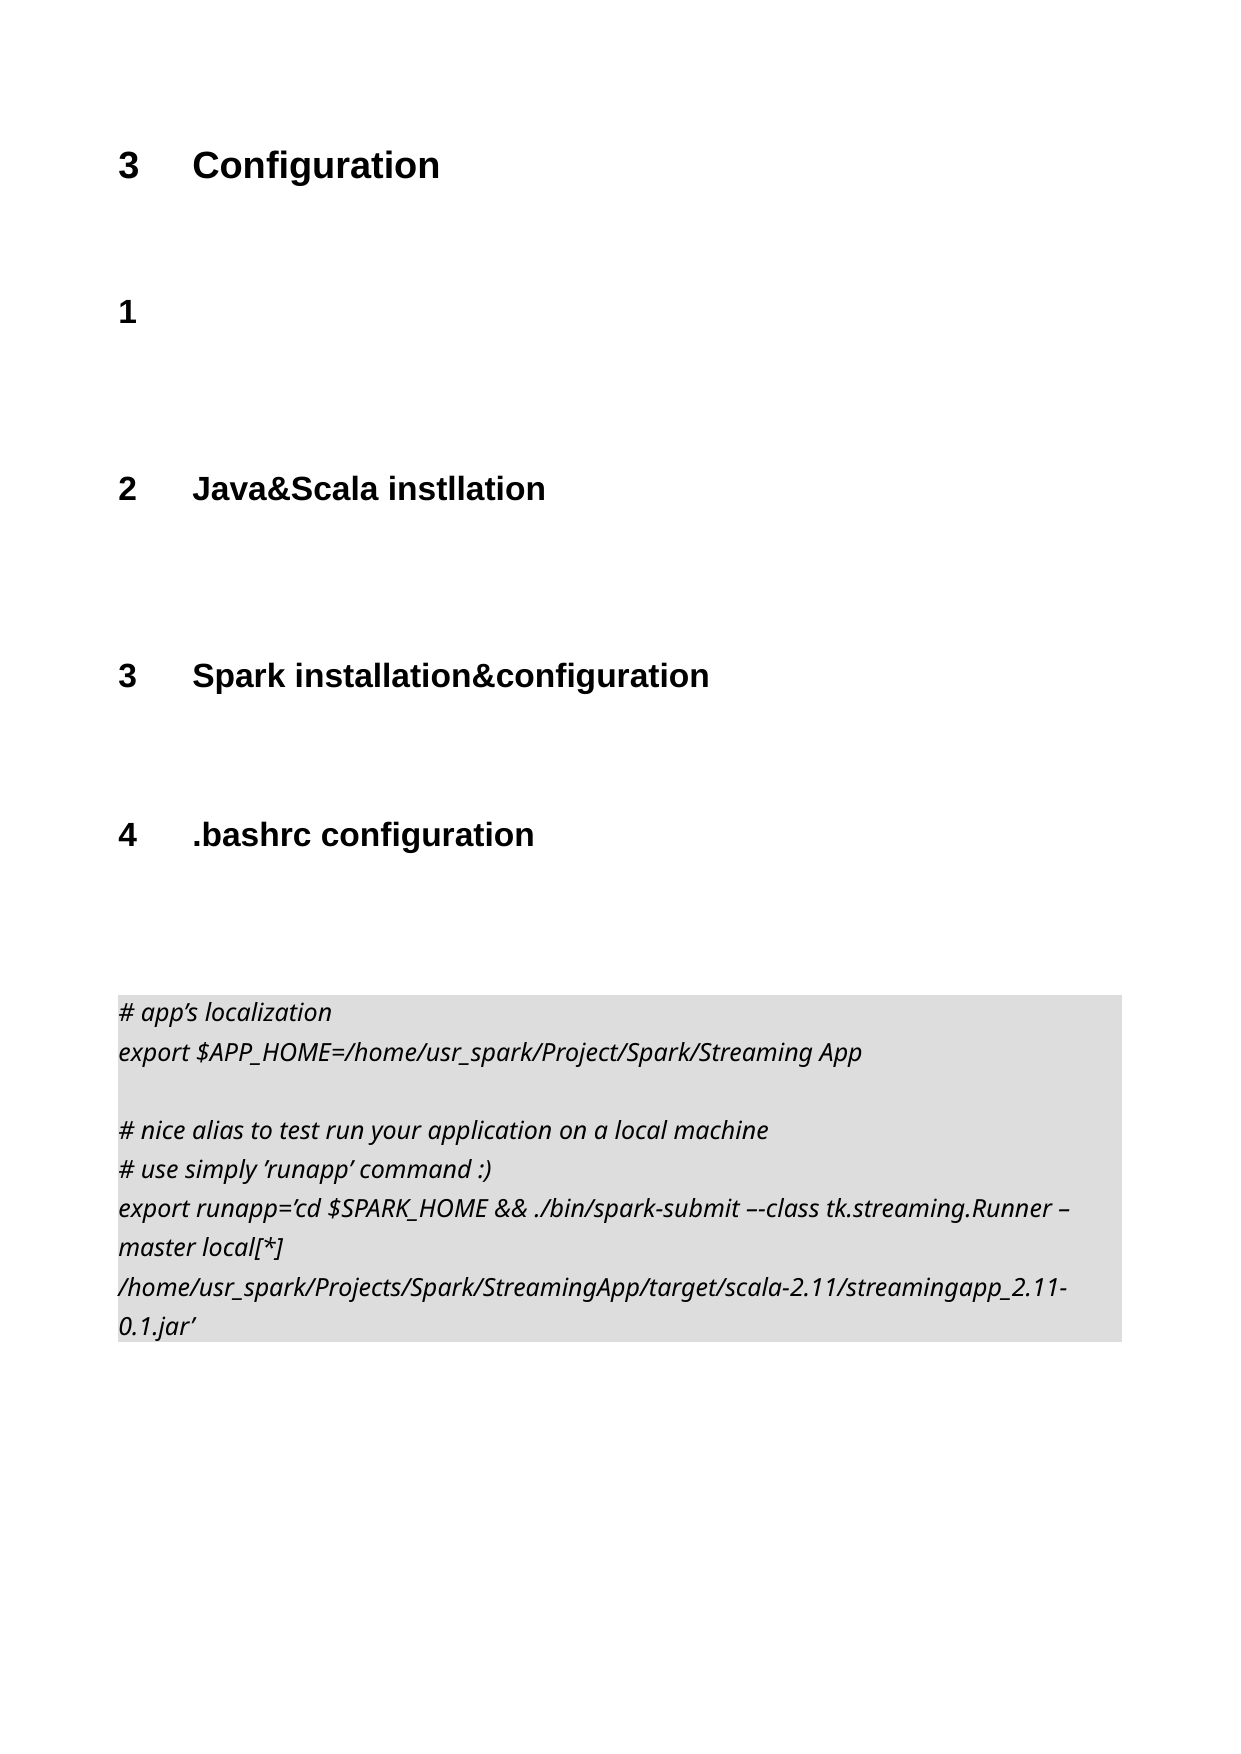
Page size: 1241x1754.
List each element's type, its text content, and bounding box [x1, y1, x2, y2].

text # app’s localization [118, 995, 1122, 1029]
text # nice alias to test run your application on a local machine [118, 1112, 1122, 1147]
subtitle Spark installation&configuration [118, 656, 1122, 695]
text # use simply ’runapp’ command :) [118, 1152, 1122, 1186]
subtitle Configuration [118, 143, 1122, 187]
subtitle Java&Scala instllation [118, 469, 1122, 508]
text export $APP_HOME=/home/usr_spark/Project/Spark/Streaming App [118, 1034, 1122, 1068]
text export runapp=’cd $SPARK_HOME && ./bin/spark-submit –-class tk.streaming.Runner –master local[*] /home/usr_spark/Projects/Spark/StreamingApp/target/scala-2.11/streamingapp_2.11-0.1.jar’ [118, 1191, 1122, 1342]
subtitle .bashrc configuration [118, 814, 1122, 853]
